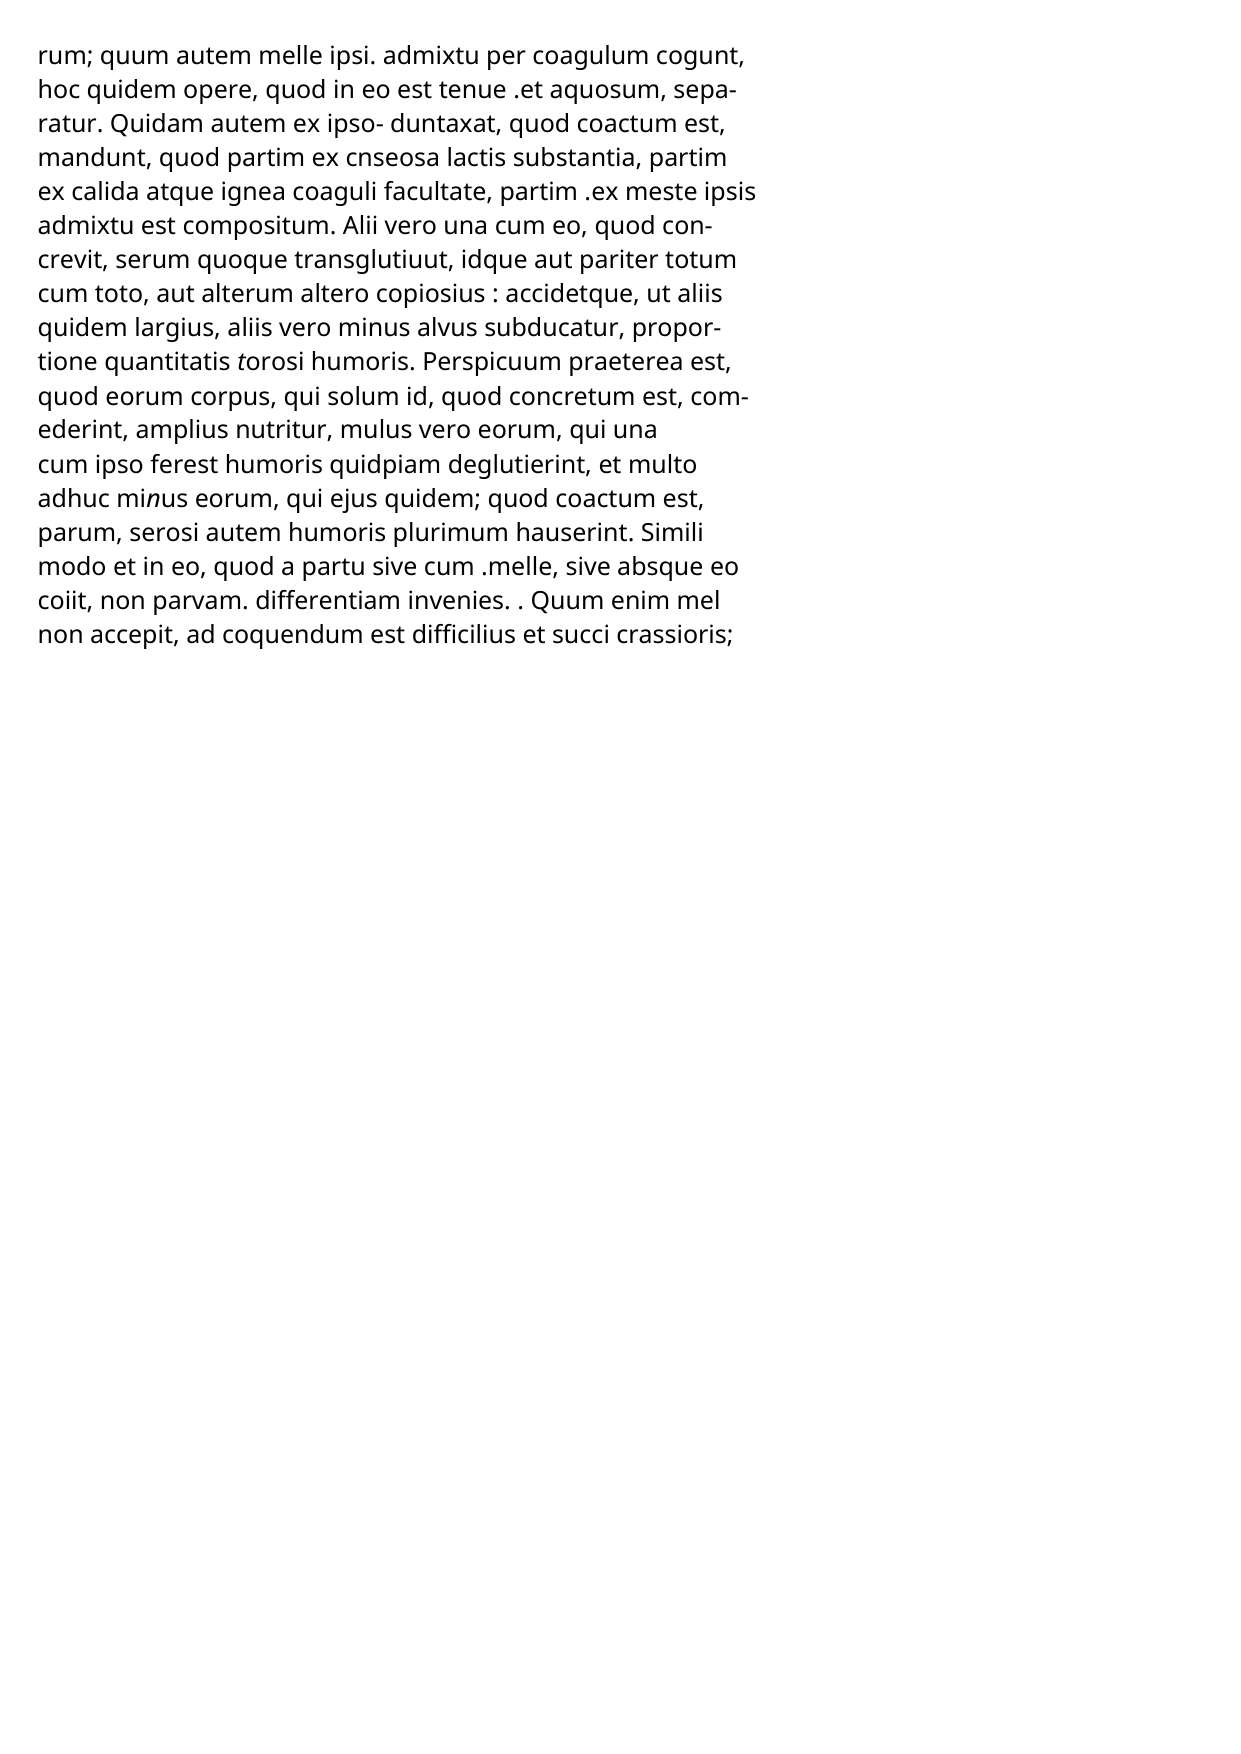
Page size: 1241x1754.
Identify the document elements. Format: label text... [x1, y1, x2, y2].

text rum; quum autem melle ipsi. admixtu per coagulum cogunt, hoc quidem opere, quod in eo est tenue .et aquosum, sepa- ratur. Quidam autem ex ipso- duntaxat, quod coactum est, mandunt, quod partim ex cnseosa lactis substantia, partim ex calida atque ignea coaguli facultate, partim .ex meste ipsis admixtu est compositum. Alii vero una cum eo, quod con- crevit, serum quoque transglutiuut, idque aut pariter totum cum toto, aut alterum altero copiosius : accidetque, ut aliis quidem largius, aliis vero minus alvus subducatur, propor- tione quantitatis torosi humoris. Perspicuum praeterea est, quod eorum corpus, qui solum id, quod concretum est, com- ederint, amplius nutritur, mulus vero eorum, qui una cum ipso ferest humoris quidpiam deglutierint, et multo adhuc minus eorum, qui ejus quidem; quod coactum est, parum, serosi autem humoris plurimum hauserint. Simili modo et in eo, quod a partu sive cum .melle, sive absque eo coiit, non parvam. differentiam invenies. . Quum enim mel non accepit, ad coquendum est difficilius et succi crassioris; [37, 37, 1203, 651]
